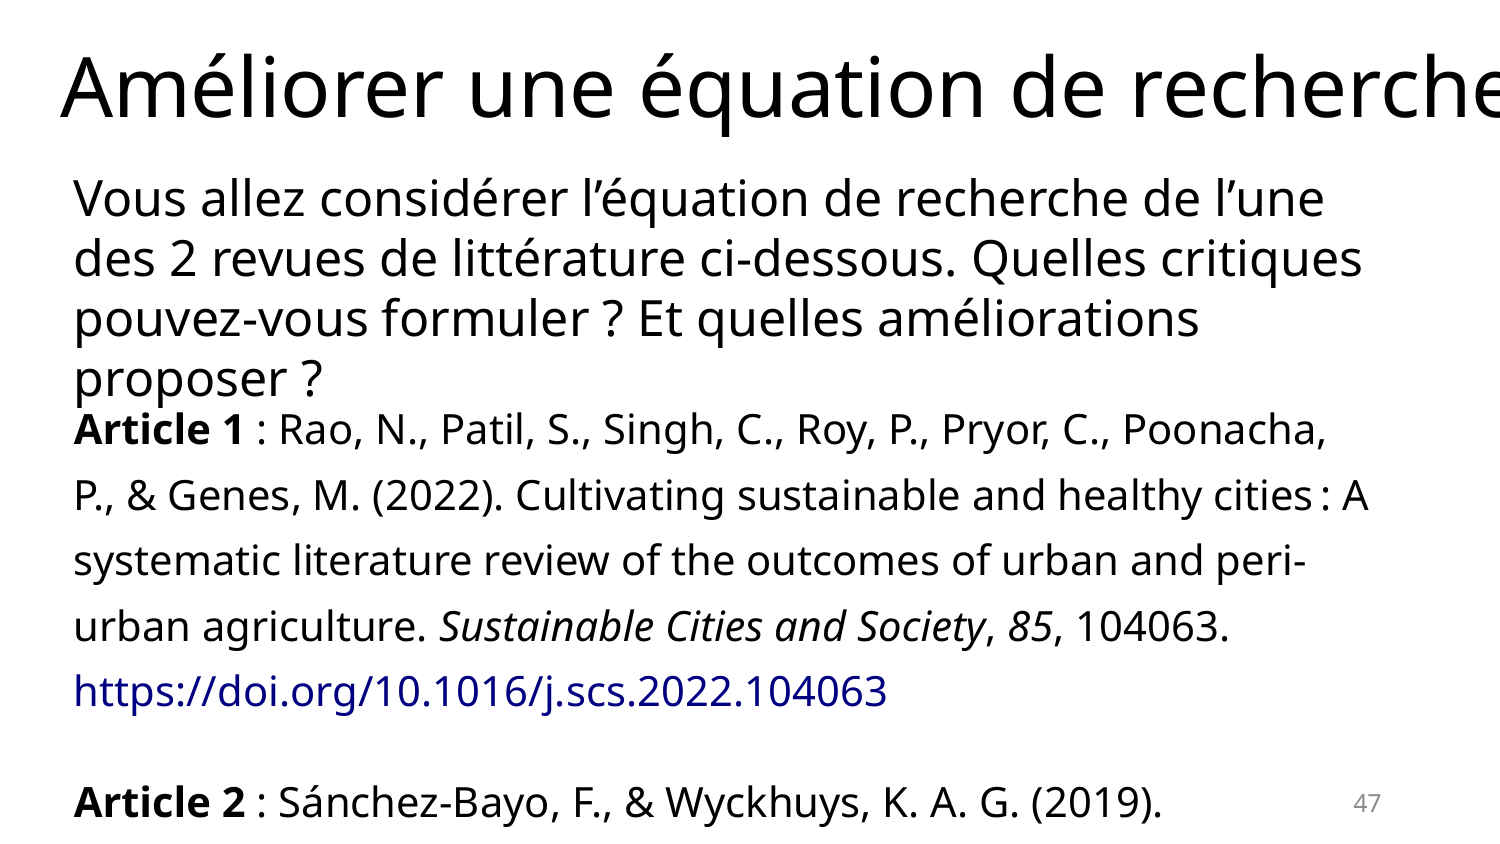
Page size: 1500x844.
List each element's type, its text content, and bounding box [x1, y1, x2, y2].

text_box Vous allez considérer l’équation de recherche de l’une des 2 revues de littérature ci-dessous. Quelles critiques pouvez-vous formuler ? Et quelles améliorations proposer ? [59, 159, 1405, 415]
title Améliorer une équation de recherche [45, 9, 1500, 173]
text_box Article 1 : Rao, N., Patil, S., Singh, C., Roy, P., Pryor, C., Poonacha, P., & Genes, M. (2022). Cultivating sustainable and healthy cities : A systematic literature review of the outcomes of urban and peri-urban agriculture. Sustainable Cities and Society, 85, 104063. https://doi.org/10.1016/j.scs.2022.104063 Article 2 : Sánchez-Bayo, F., & Wyckhuys, K. A. G. (2019). Worldwide decline of the entomofauna : A review of its drivers. Biological Conservation, 232, 8‑27. https://doi.org/10.1016/j.biocon.2019.01.020 [59, 383, 1388, 829]
